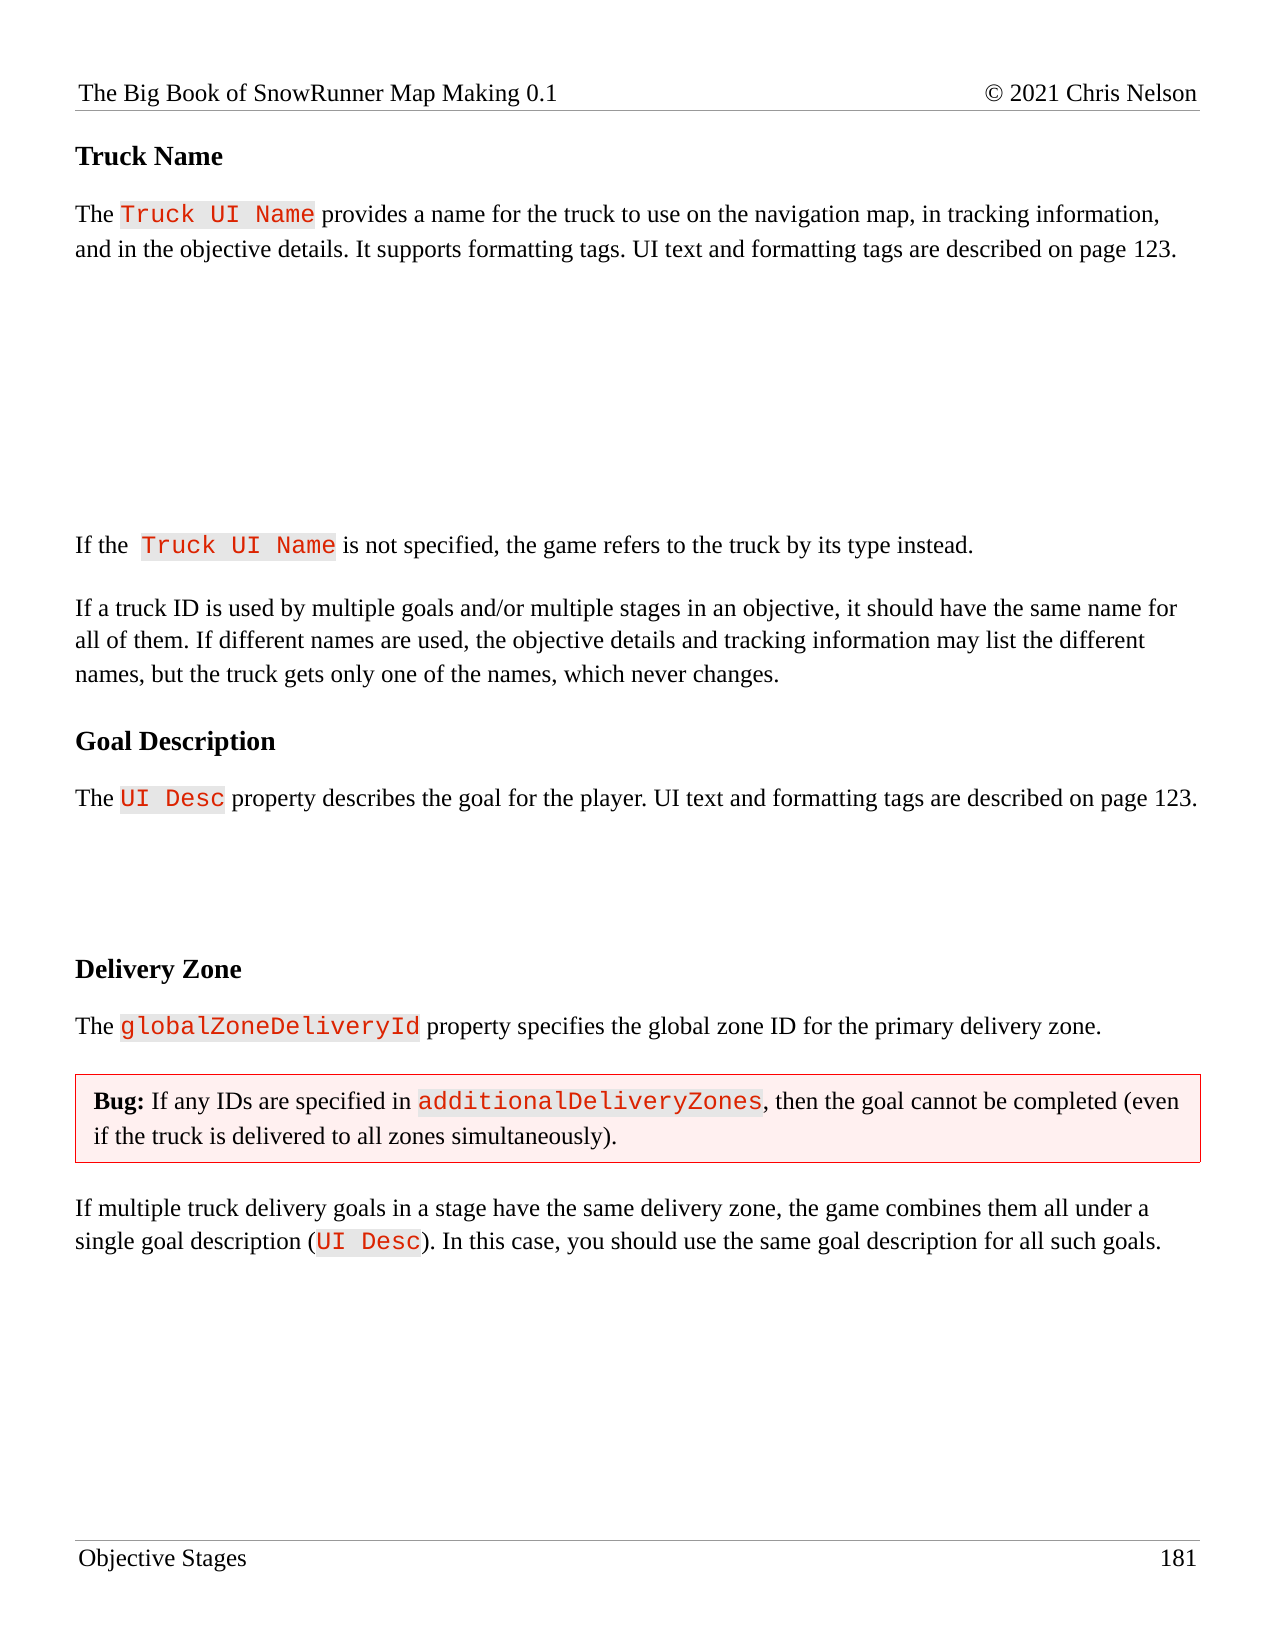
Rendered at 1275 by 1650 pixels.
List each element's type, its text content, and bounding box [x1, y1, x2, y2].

text The UI Desc property describes the goal for the player. UI text and formatting tags are described on page 123. [75, 783, 1200, 814]
subtitle Truck Name [75, 140, 1200, 172]
subtitle Delivery Zone [75, 952, 1200, 984]
text If multiple truck delivery goals in a stage have the same delivery zone, the game combines them all under a single goal description (UI Desc). In this case, you should use the same goal description for all such goals. [75, 1193, 1200, 1257]
list If any IDs are specified in additionalDeliveryZones, then the goal cannot be completed (even if the truck is delivered to all zones simultaneously). [76, 1075, 1200, 1162]
text If a truck ID is used by multiple goals and/or multiple stages in an objective, it should have the same name for all of them. If different names are used, the objective details and tracking information may list the different names, but the truck gets only one of the names, which never changes. [75, 593, 1200, 687]
text If the Truck UI Name is not specified, the game refers to the truck by its type instead. [75, 530, 1200, 561]
text The globalZoneDeliveryId property specifies the global zone ID for the primary delivery zone. [75, 1011, 1200, 1042]
subtitle Goal Description [75, 725, 1200, 757]
text The Truck UI Name provides a name for the truck to use on the navigation map, in tracking information, and in the objective details. It supports formatting tags. UI text and formatting tags are described on page 123. [75, 199, 1200, 263]
